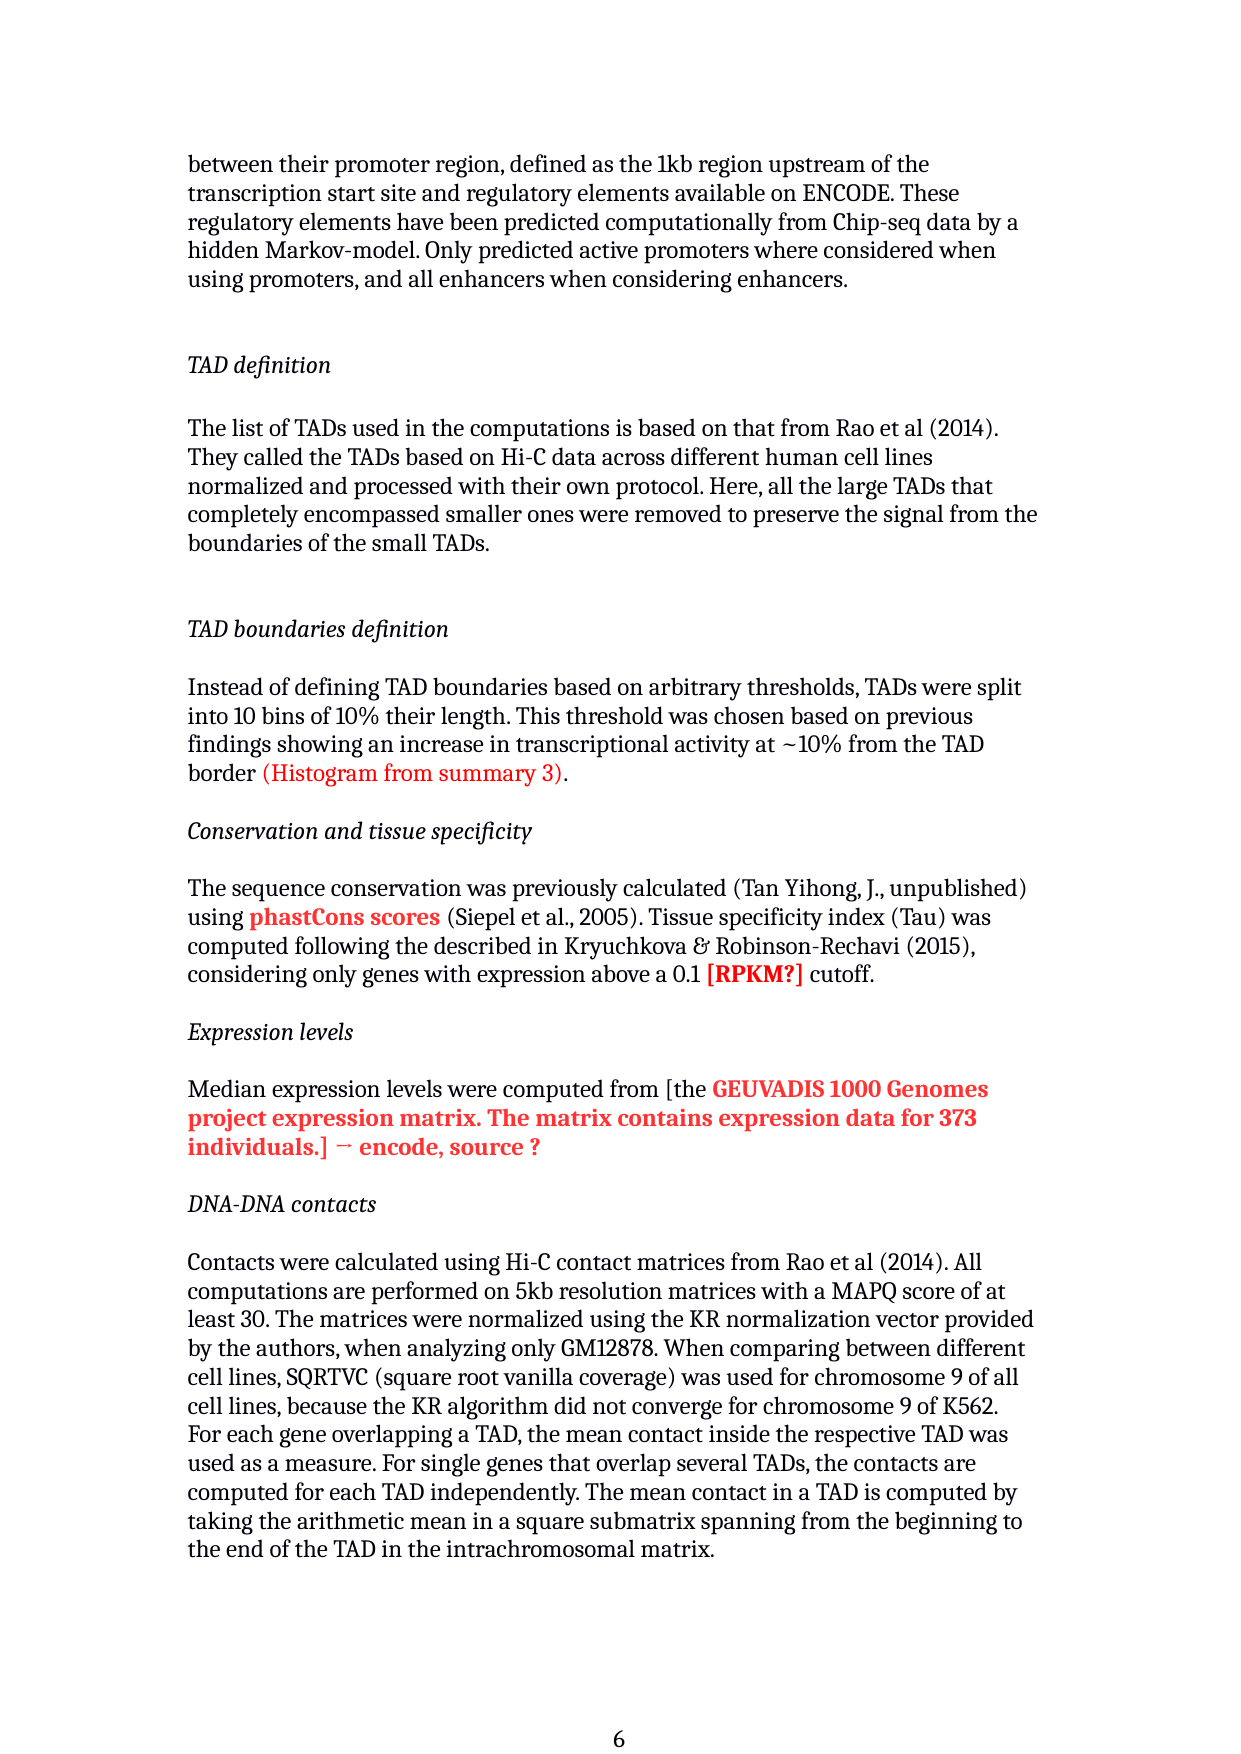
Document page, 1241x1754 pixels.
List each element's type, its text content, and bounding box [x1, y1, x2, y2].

text The sequence conservation was previously calculated (Tan Yihong, J., unpublished) using phastCons scores (Siepel et al., 2005)⁠. Tissue specificity index (Tau) was computed following the described in Kryuchkova & Robinson-Rechavi (2015⁠), considering only genes with expression above a 0.1 [RPKM?] cutoff. [187, 874, 1053, 989]
text TAD definition [187, 351, 1053, 380]
list The list of TADs used in the computations is based on that from Rao et al (2014). They called the TADs based on Hi-C data across different human cell lines normalized and processed with their own protocol. Here, all the large TADs that completely encompassed smaller ones were removed to preserve the signal from the boundaries of the small TADs. [187, 414, 1053, 558]
text Conservation and tissue specificity [187, 817, 1053, 845]
text Median expression levels were computed from [the GEUVADIS 1000 Genomes project expression matrix. The matrix contains expression data for 373 individuals.] → encode, source ? [187, 1075, 1053, 1162]
list Instead of defining TAD boundaries based on arbitrary thresholds, TADs were split into 10 bins of 10% their length. This threshold was chosen based on previous findings showing an increase in transcriptional activity at ~10% from the TAD border (Histogram from summary 3). [187, 673, 1053, 788]
text For each gene overlapping a TAD, the mean contact inside the respective TAD was used as a measure. For single genes that overlap several TADs, the contacts are computed for each TAD independently. The mean contact in a TAD is computed by taking the arithmetic mean in a square submatrix spanning from the beginning to the end of the TAD in the intrachromosomal matrix. [187, 1420, 1053, 1564]
text Contacts were calculated using Hi-C contact matrices from Rao et al (2014). All computations are performed on 5kb resolution matrices with a MAPQ score of at least 30. The matrices were normalized using the KR normalization vector provided by the authors, when analyzing only GM12878. When comparing between different cell lines, SQRTVC (square root vanilla coverage) was used for chromosome 9 of all cell lines, because the KR algorithm did not converge for chromosome 9 of K562. [187, 1248, 1053, 1420]
text Expression levels [187, 1018, 1053, 1047]
text TAD boundaries definition [187, 615, 1053, 644]
text DNA-DNA contacts [187, 1190, 1053, 1219]
text between their promoter region, defined as the 1kb region upstream of the transcription start site and regulatory elements available on ENCODE. These regulatory elements have been predicted computationally from Chip-seq data by a hidden Markov-model. Only predicted active promoters where considered when using promoters, and all enhancers when considering enhancers. [187, 150, 1053, 294]
